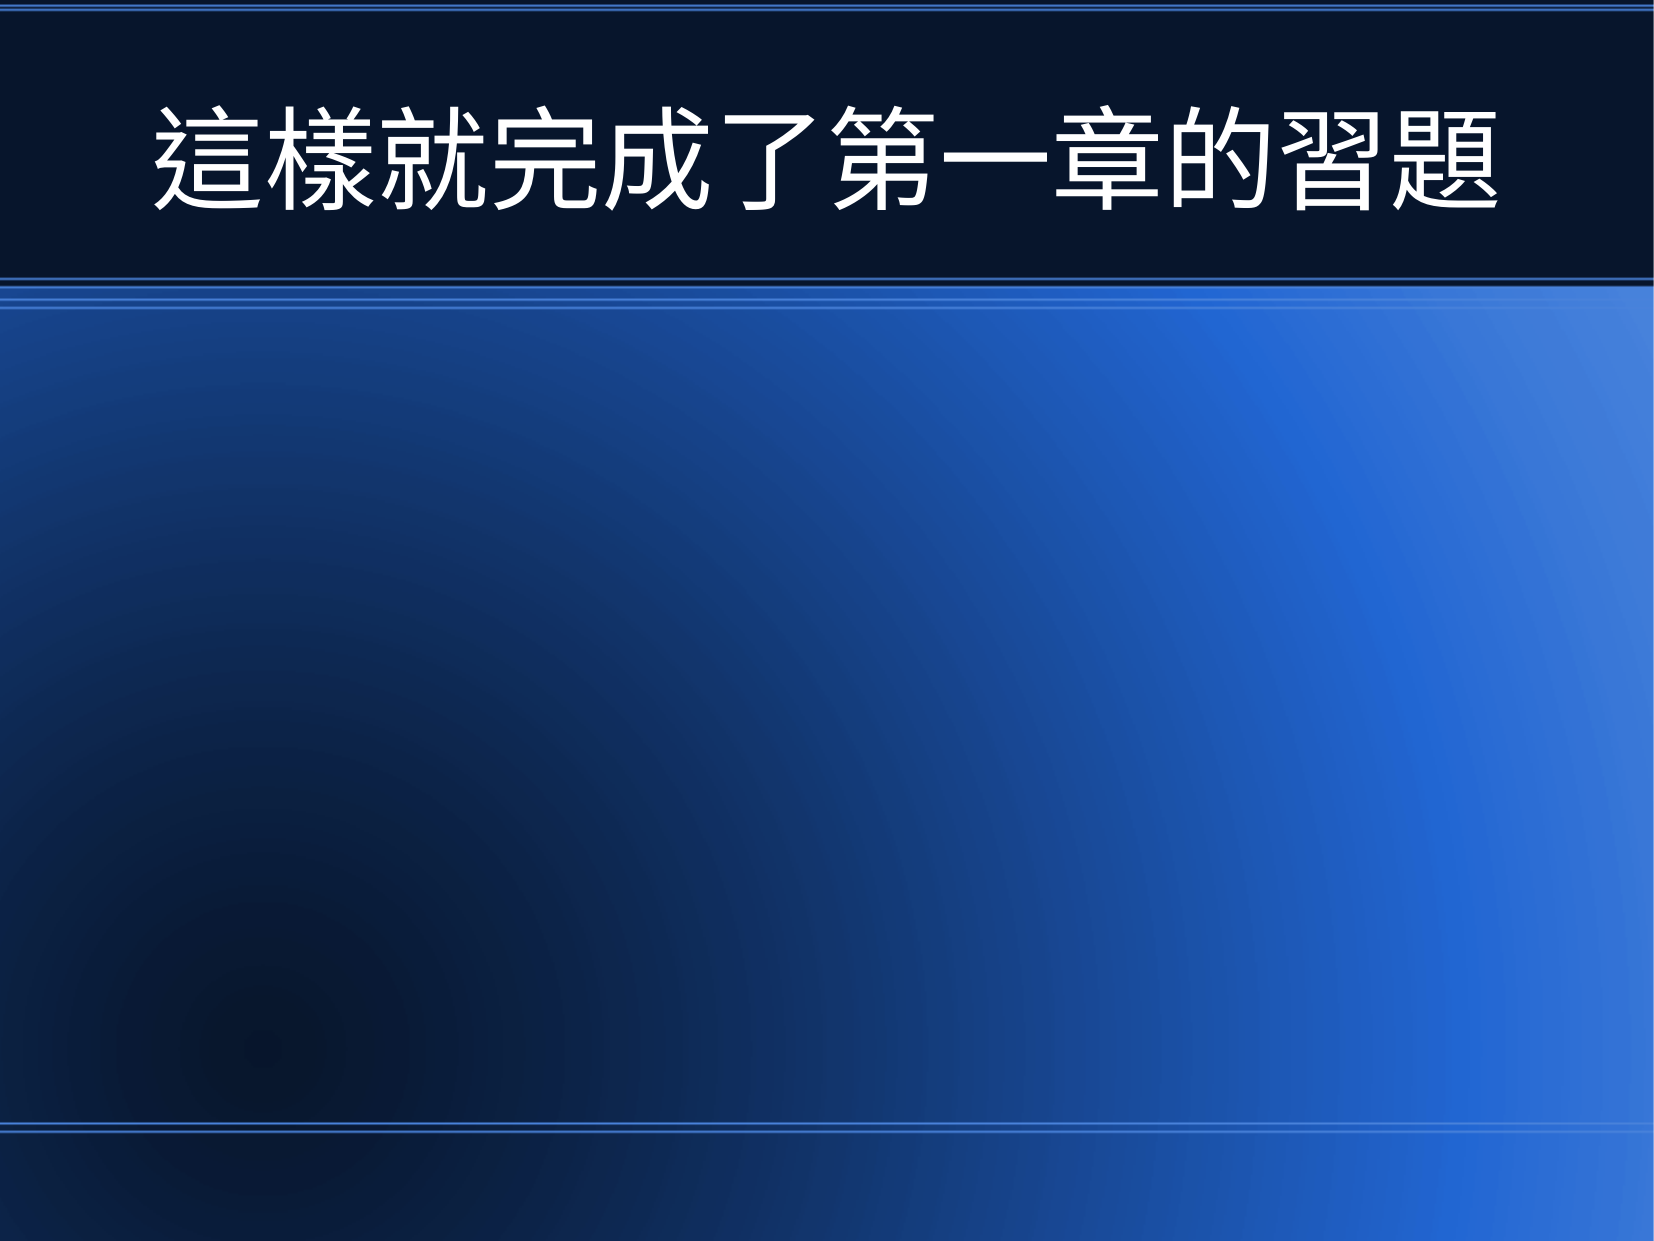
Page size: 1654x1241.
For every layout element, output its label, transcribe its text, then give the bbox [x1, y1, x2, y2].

title 這樣就完成了第一章的習題 [82, 49, 1571, 257]
picture [0, 0, 1654, 1241]
